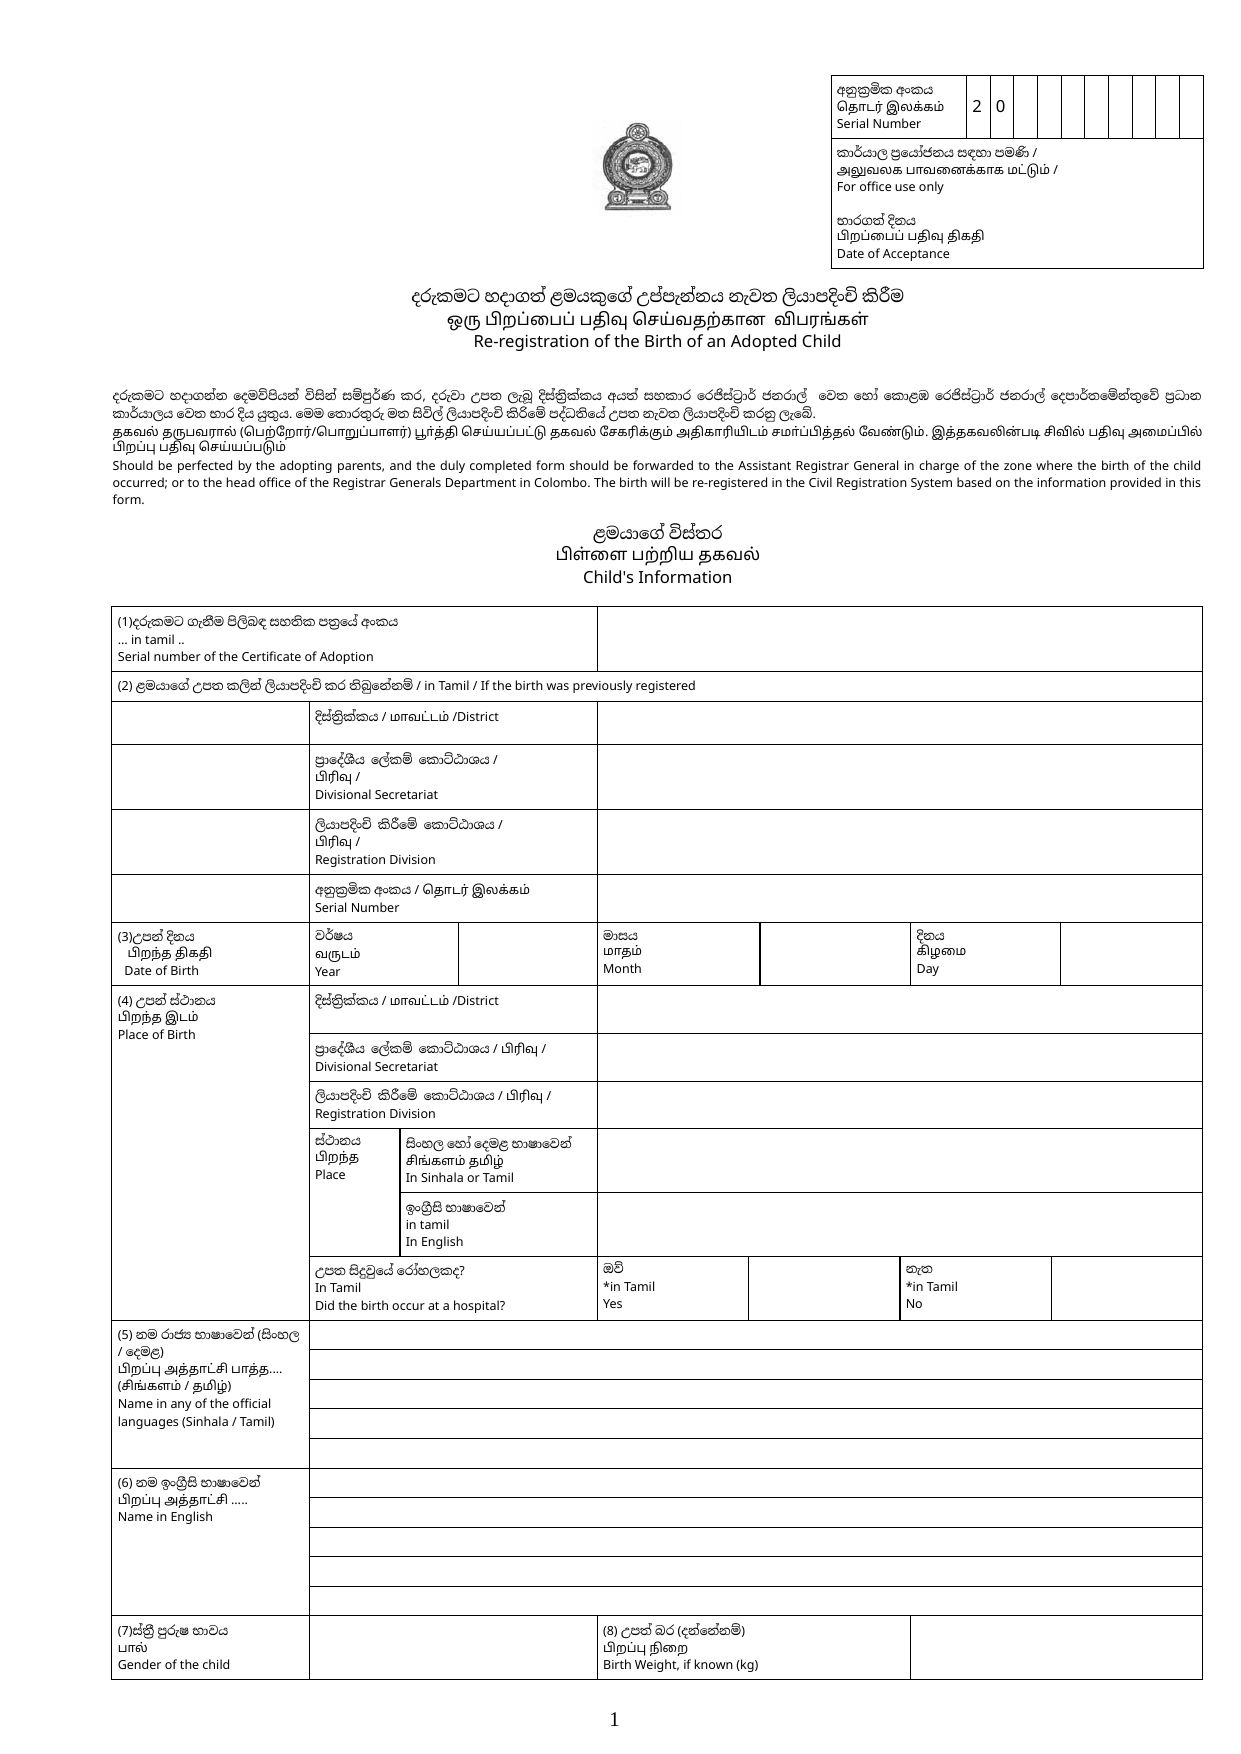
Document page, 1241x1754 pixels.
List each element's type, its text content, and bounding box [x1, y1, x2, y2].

table_cell ඔව් *in Tamil Yes [598, 1257, 748, 1319]
table_cell ප්‍රාදේශීය ලේකම් කොට්ඨාශය / பிரிவு / Divisional Secretariat [310, 1034, 597, 1081]
table_cell (5) නම රාජ්‍ය භාෂාවෙන් (සිංහල / දෙමළ) பிறப்பு அத்தாட்சி பாத்த.... (சிங்களம் / தமிழ்) Name in any of the official languages (Sinhala / Tamil) [112, 1321, 309, 1467]
text Should be perfected by the adopting parents, and the duly completed form should be forwarded to the Assistant Registrar General in charge of the zone where the birth of the child occurred; or to the head office of the Registrar Generals Department in Colombo. The birth will be re-registered in the Civil Registration System based on the information provided in this form. [112, 457, 1203, 508]
table_cell (8) උපත් බර (දන්නේනම්) பிறப்பு நிறை Birth Weight, if known (kg) [598, 1616, 910, 1679]
table_cell [112, 1192, 309, 1256]
text Re-registration of the Birth of an Adopted Child [112, 330, 1203, 353]
table_cell [310, 1528, 1202, 1556]
table_cell [761, 923, 910, 985]
table_cell [1052, 1257, 1202, 1319]
table_cell සිංහල හෝ දෙමළ භාෂාවෙන් சிங்களம் தமிழ் In Sinhala or Tamil [401, 1129, 597, 1192]
picture [591, 120, 683, 217]
table_cell [459, 923, 597, 985]
table_cell (7)ස්ත්‍රී පුරුෂ භාවය பால் Gender of the child [112, 1616, 309, 1679]
table_header [1156, 76, 1179, 138]
text பிள்ளை பற்றிய தகவல் [112, 546, 1203, 566]
table_cell [310, 1616, 597, 1679]
table_cell [331, 138, 831, 267]
table_header [598, 607, 1202, 671]
text ළම‌යාගේ විස්තර [112, 525, 1203, 546]
table_cell [1061, 923, 1202, 985]
table_header [1062, 76, 1084, 138]
table_cell [310, 1557, 1202, 1586]
table_header [331, 75, 831, 138]
table_cell ඉංග්‍රීසි භාෂාවෙන් in tamil In English [401, 1193, 597, 1256]
table_cell [112, 1256, 309, 1319]
table_cell ලියාපදිංචි කිරීමේ කොට්ඨාශය / பிரிவு / Registration Division [310, 1082, 597, 1128]
table_cell [310, 1587, 1202, 1615]
table_header 0 [991, 76, 1013, 138]
table_header [1109, 76, 1132, 138]
text தகவல் தருபவரால் (பெற்றோர்/பொறுப்பாளர்) பூா்த்தி செய்யப்பட்டு தகவல் சேகரிக்கும் அதிகாரியிடம் சமா்ப்பித்தல் வேண்டும். இத்தகவலின்படி சிவில் பதிவு அமைப்பில் பிறப்பு பதிவு செய்யப்படும் [112, 423, 1203, 457]
table_cell [310, 1380, 1202, 1408]
table_cell [598, 745, 1202, 809]
table_cell [310, 1409, 1202, 1438]
text Child's Information [112, 566, 1203, 589]
table_header [1085, 76, 1108, 138]
table_cell [749, 1257, 899, 1319]
table_cell [310, 1498, 1202, 1527]
table_cell කාර්යාල ප්‍රයෝජනය සඳහා පමණි / அலுவலக பாவனைக்காக மட்டும் / For office use only භාරගත් දිනය பிறப்பைப் பதிவு திகதி Date of Acceptance [832, 139, 1203, 267]
table_header [1014, 76, 1037, 138]
table_cell වර්ෂය வருடம் Year [310, 923, 458, 985]
table_cell [598, 1082, 1202, 1128]
text දරුකමට හදාගත් ළමයකුගේ උප්පැන්නය නැවත ලියාපදිංචි කිරීම [112, 285, 1203, 307]
table_header අනුක්‍රමික අංකය தொடர் இலக்கம் Serial Number [832, 76, 966, 138]
table_cell [598, 1034, 1202, 1081]
table_cell [112, 702, 309, 744]
table_cell [598, 1129, 1202, 1192]
table_header [1133, 76, 1155, 138]
table_cell [598, 875, 1202, 922]
table_cell [310, 1321, 1202, 1349]
table_cell (2) ළමයාගේ උපත කලින් ලියාපදිංචි කර තිබුනේනම් / in Tamil / If the birth was previously registered [112, 672, 1202, 701]
text ஒரு பிறப்பைப் பதிவு செய்வதற்கான விபரங்கள் [112, 307, 1203, 330]
table_cell (6) නම ඉංග්‍රීසි භාෂාවෙන් பிறப்பு அத்தாட்சி ….. Name in English [112, 1469, 309, 1615]
table_cell මාසය மாதம் Month [598, 923, 759, 985]
table_cell (4) උපන් ස්ථානය பிறந்த இடம் Place of Birth [112, 986, 309, 1192]
table_header 2 [967, 76, 990, 138]
table_cell [598, 986, 1202, 1033]
table_cell උපත සිදුවුයේ රෝහලකද? In Tamil Did the birth occur at a hospital? [310, 1257, 597, 1319]
table_cell [598, 702, 1202, 744]
text දරුකමට හදාගන්න දෙමව්පියන් විසින් සම්පුර්ණ කර, දරුවා උපත ලැබූ දිස්ත්‍රික්කය අයත් සහකාර රෙජිස්ට්‍රාර් ජනරාල් වෙත හෝ කොළඹ රෙජිස්ට්‍රාර් ජනරාල් දෙපාර්තමේන්තුවේ ප්‍රධාන කාර්යාලය වෙත භාර දිය යුතුය. මෙම තොරතුරු මත සිවිල් ලියාපදිංචි කිරිමේ පද්ධතියේ උපත නැවත ලියාපදිංචි කරනු ලැබේ. [112, 387, 1203, 423]
table_cell දිස්ත්‍රික්කය / மாவட்டம் /District [310, 702, 597, 744]
table_cell ස්ථානය பிறந்த Place [310, 1129, 399, 1256]
table_header (1)දරුකමට ගැනීම පිලිබඳ සහතික පත්‍රයේ අංකය … in tamil .. Serial number of the Certificate of Adoption [112, 607, 597, 671]
table_cell දිනය கிழமை Day [911, 923, 1060, 985]
table_cell [310, 1439, 1202, 1467]
table_cell [911, 1616, 1202, 1679]
table_cell (3)උපන් දිනය பிறந்த திகதி Date of Birth [112, 923, 309, 985]
table_header [1180, 76, 1203, 138]
table_cell දිස්ත්‍රික්කය / மாவட்டம் /District [310, 986, 597, 1033]
table_cell නැත *in Tamil No [901, 1257, 1051, 1319]
table_cell ලියාපදිංචි කිරීමේ කොට්ඨාශය / பிரிவு / Registration Division [310, 810, 597, 874]
table_cell [112, 875, 309, 922]
table_header [1038, 76, 1061, 138]
table_cell ප්‍රාදේශීය ලේකම් කොට්ඨාශය / பிரிவு / Divisional Secretariat [310, 745, 597, 809]
table_cell [310, 1350, 1202, 1379]
table_cell අනුක්‍රමික අංකය / தொடர் இலக்கம் Serial Number [310, 875, 597, 922]
table_cell [598, 810, 1202, 874]
table_cell [310, 1469, 1202, 1497]
table_cell [598, 1193, 1202, 1256]
table_cell [112, 745, 309, 809]
table_cell [112, 810, 309, 874]
